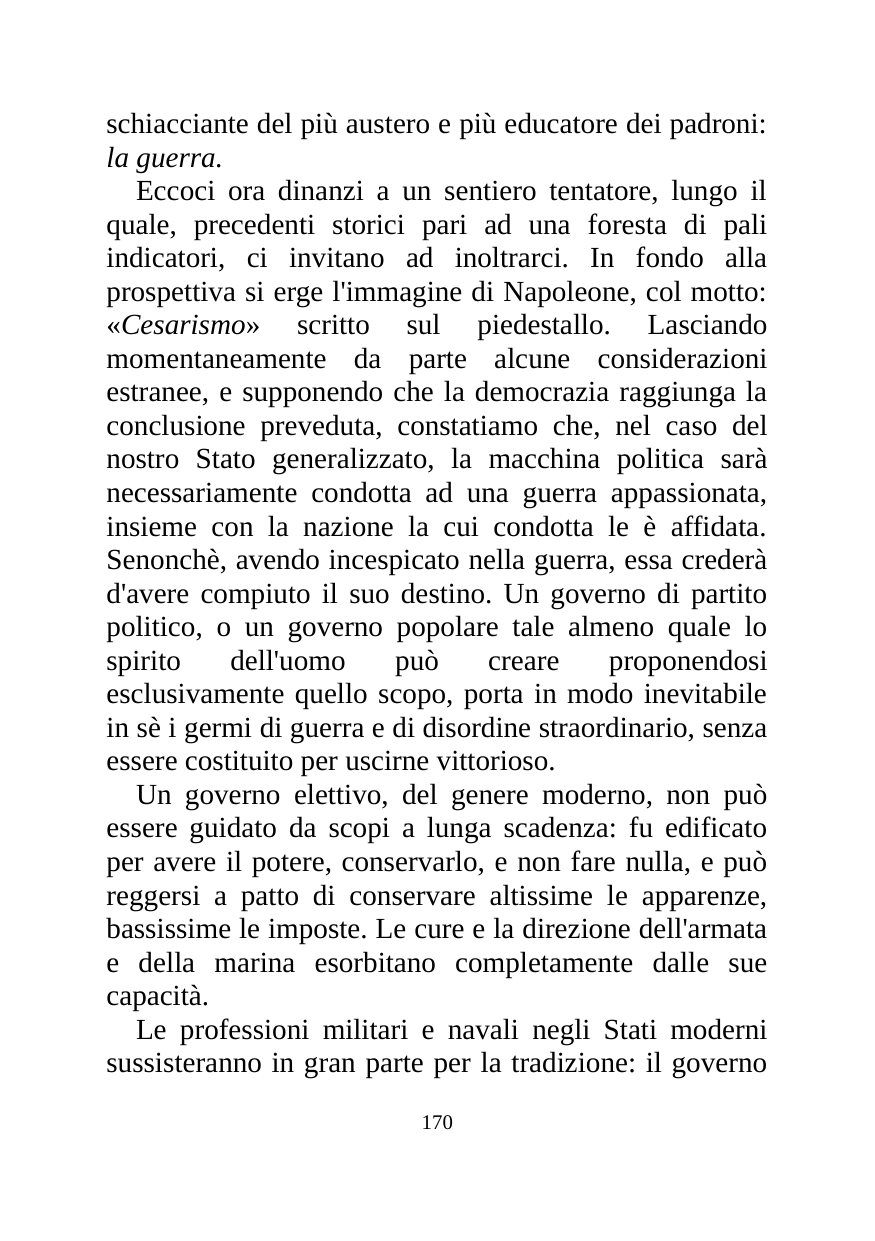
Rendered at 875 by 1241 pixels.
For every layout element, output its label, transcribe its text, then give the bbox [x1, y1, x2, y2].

text schiacciante del più austero e più educatore dei padroni: la guerra. [106, 106, 768, 173]
text Un governo elettivo, del genere moderno, non può essere guidato da scopi a lunga scadenza: fu edificato per avere il potere, conservarlo, e non fare nulla, e può reggersi a patto di conservare altissime le apparenze, bassissime le imposte. Le cure e la direzione dell'armata e della marina esorbitano completamente dalle sue capacità. [106, 777, 768, 1012]
text Eccoci ora dinanzi a un sentiero tentatore, lungo il quale, precedenti storici pari ad una foresta di pali indicatori, ci invitano ad inoltrarci. In fondo alla prospettiva si erge l'immagine di Napoleone, col motto: «Cesarismo» scritto sul piedestallo. Lasciando momentaneamente da parte alcune considerazioni estranee, e supponendo che la democrazia raggiunga la conclusione preveduta, constatiamo che, nel caso del nostro Stato generalizzato, la macchina politica sarà necessariamente condotta ad una guerra appassionata, insieme con la nazione la cui condotta le è affidata. Senonchè, avendo incespicato nella guerra, essa crederà d'avere compiuto il suo destino. Un governo di partito politico, o un governo popolare tale almeno quale lo spirito dell'uomo può creare proponendosi esclusivamente quello scopo, porta in modo inevitabile in sè i germi di guerra e di disordine straordinario, senza essere costituito per uscirne vittorioso. [106, 173, 768, 777]
text Le professioni militari e navali negli Stati moderni sussisteranno in gran parte per la tradizione: il governo [106, 1012, 768, 1079]
